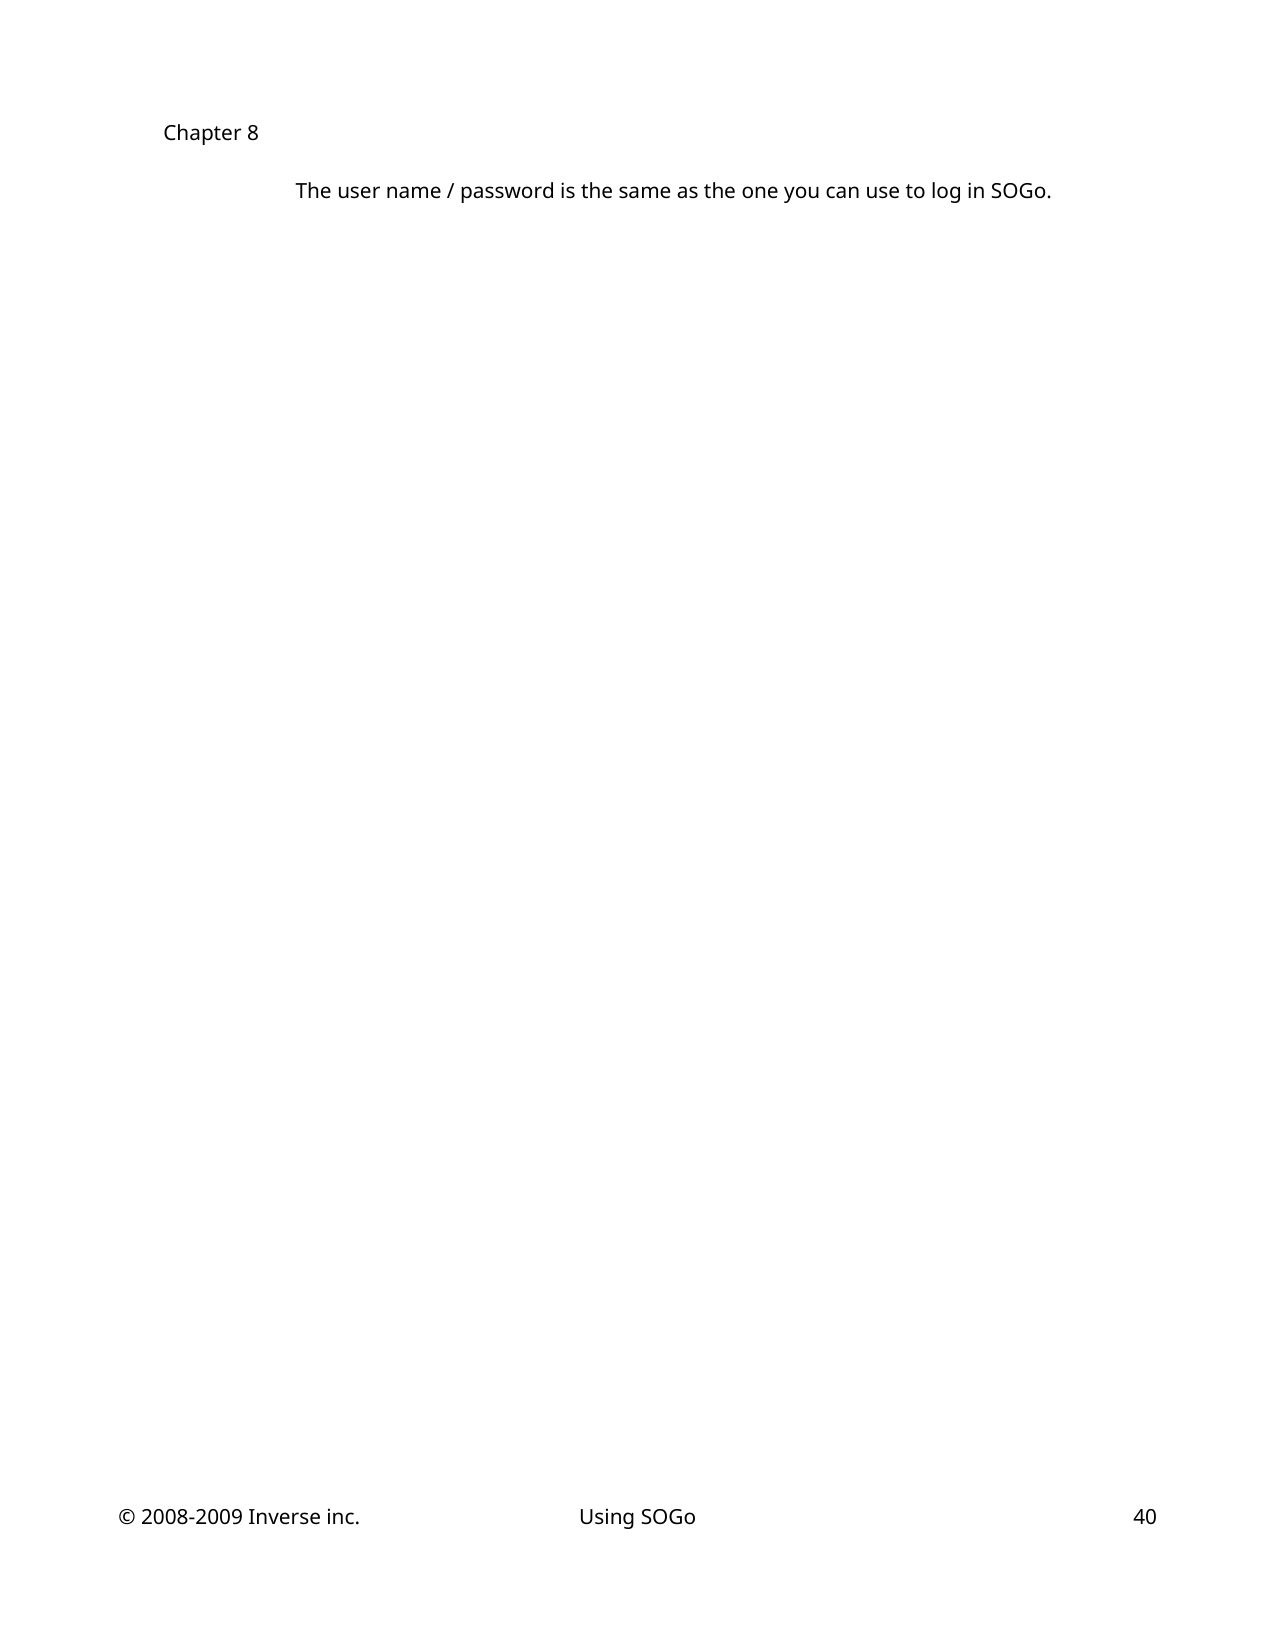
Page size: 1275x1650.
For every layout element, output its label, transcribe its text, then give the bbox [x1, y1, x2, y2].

text The user name / password is the same as the one you can use to log in SOGo. [295, 176, 1157, 204]
